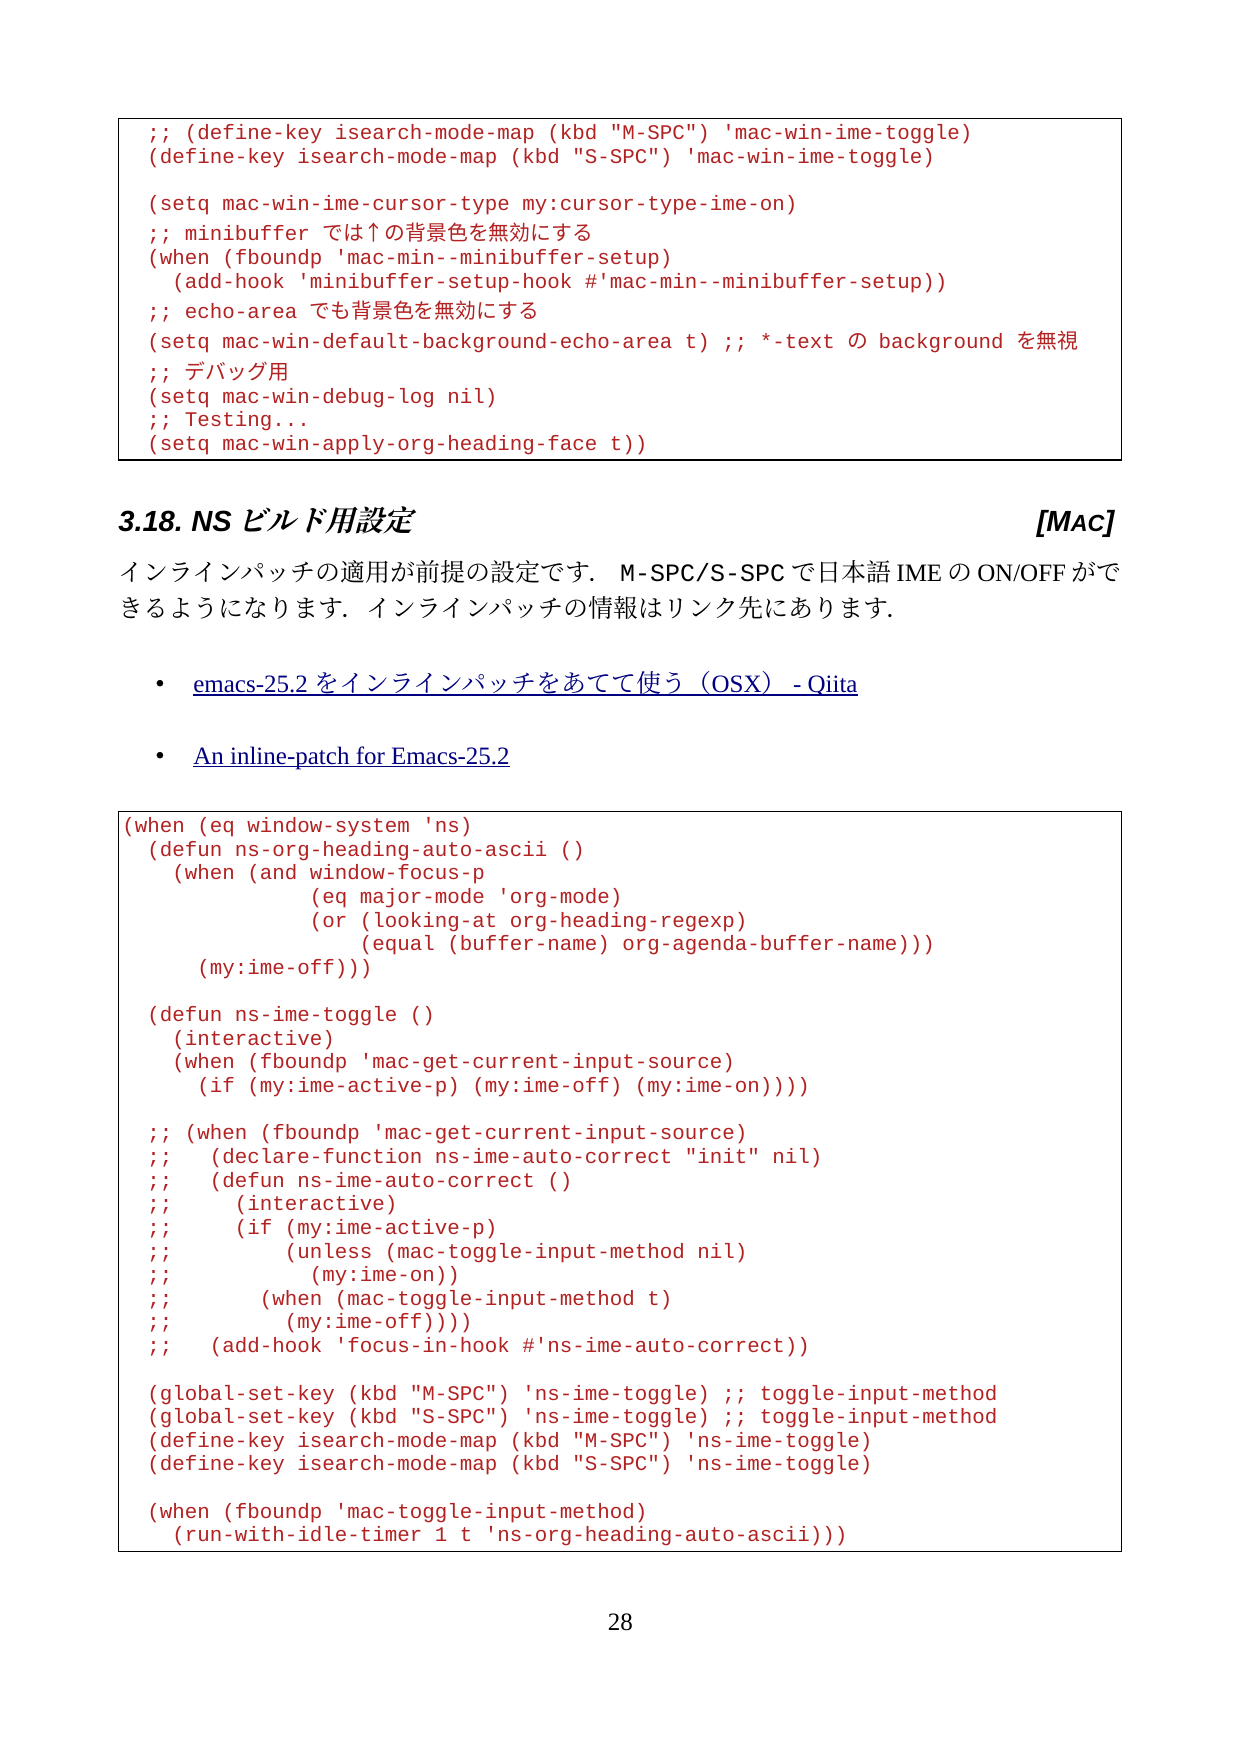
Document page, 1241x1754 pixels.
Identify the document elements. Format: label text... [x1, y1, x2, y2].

text (setq mac-win-ime-cursor-type my:cursor-type-ime-on) [119, 189, 1121, 213]
text ;; (interactive) [119, 1189, 1121, 1213]
text ;; (unless (mac-toggle-input-method nil) [119, 1237, 1121, 1260]
text ;; (when (mac-toggle-input-method t) [119, 1284, 1121, 1308]
text (global-set-key (kbd "M-SPC") 'ns-ime-toggle) ;; toggle-input-method [119, 1378, 1121, 1402]
text ;; minibuffer では↑の背景色を無効にする [119, 213, 1121, 243]
text (setq mac-win-debug-log nil) [119, 382, 1121, 405]
subtitle NSビルド用設定 [Mac] [118, 498, 1122, 540]
text (defun ns-ime-toggle () [119, 1000, 1121, 1024]
text (setq mac-win-apply-org-heading-face t)) [119, 429, 1121, 459]
text (define-key isearch-mode-map (kbd "M-SPC") 'ns-ime-toggle) [119, 1426, 1121, 1449]
text (when (fboundp 'mac-toggle-input-method) [119, 1497, 1121, 1520]
text ;; echo-area でも背景色を無効にする [119, 290, 1121, 321]
text ;; (when (fboundp 'mac-get-current-input-source) [119, 1118, 1121, 1142]
text (or (looking-at org-heading-regexp) [119, 906, 1121, 929]
text (setq mac-win-default-background-echo-area t) ;; *-text の background を無視 [119, 321, 1121, 351]
text (interactive) [119, 1024, 1121, 1047]
text ;; (my:ime-on)) [119, 1260, 1121, 1284]
text (when (fboundp 'mac-min--minibuffer-setup) [119, 243, 1121, 267]
text インラインパッチの適用が前提の設定です． M-SPC/S-SPC で日本語IMEのON/OFFができるようになります．インラインパッチの情報はリンク先にあります． [118, 552, 1122, 653]
text ;; (defun ns-ime-auto-correct () [119, 1166, 1121, 1189]
text ;; (my:ime-off)))) [119, 1308, 1121, 1331]
text (my:ime-off))) [119, 953, 1121, 977]
list emacs-25.2 をインラインパッチをあてて使う（OSX） - Qiita [156, 666, 1122, 728]
text (equal (buffer-name) org-agenda-buffer-name))) [119, 929, 1121, 953]
text ;; デバッグ用 [119, 351, 1121, 382]
text (if (my:ime-active-p) (my:ime-off) (my:ime-on)))) [119, 1071, 1121, 1095]
text (eq major-mode 'org-mode) [119, 882, 1121, 906]
text (when (fboundp 'mac-get-current-input-source) [119, 1047, 1121, 1071]
text ;; Testing... [119, 405, 1121, 429]
text (defun ns-org-heading-auto-ascii () [119, 835, 1121, 858]
text (when (and window-focus-p [119, 858, 1121, 882]
text ;; (if (my:ime-active-p) [119, 1213, 1121, 1237]
text (global-set-key (kbd "S-SPC") 'ns-ime-toggle) ;; toggle-input-method [119, 1402, 1121, 1426]
text ;; (declare-function ns-ime-auto-correct "init" nil) [119, 1142, 1121, 1166]
text ;; (add-hook 'focus-in-hook #'ns-ime-auto-correct)) [119, 1331, 1121, 1355]
list An inline-patch for Emacs-25.2 [156, 741, 1122, 798]
text (when (eq window-system 'ns) [119, 812, 1121, 835]
text (run-with-idle-timer 1 t 'ns-org-heading-auto-ascii))) [119, 1520, 1121, 1551]
text ;; (define-key isearch-mode-map (kbd "M-SPC") 'mac-win-ime-toggle) [119, 119, 1121, 142]
text (define-key isearch-mode-map (kbd "S-SPC") 'mac-win-ime-toggle) [119, 142, 1121, 165]
text (add-hook 'minibuffer-setup-hook #'mac-min--minibuffer-setup)) [119, 267, 1121, 290]
text (define-key isearch-mode-map (kbd "S-SPC") 'ns-ime-toggle) [119, 1449, 1121, 1473]
